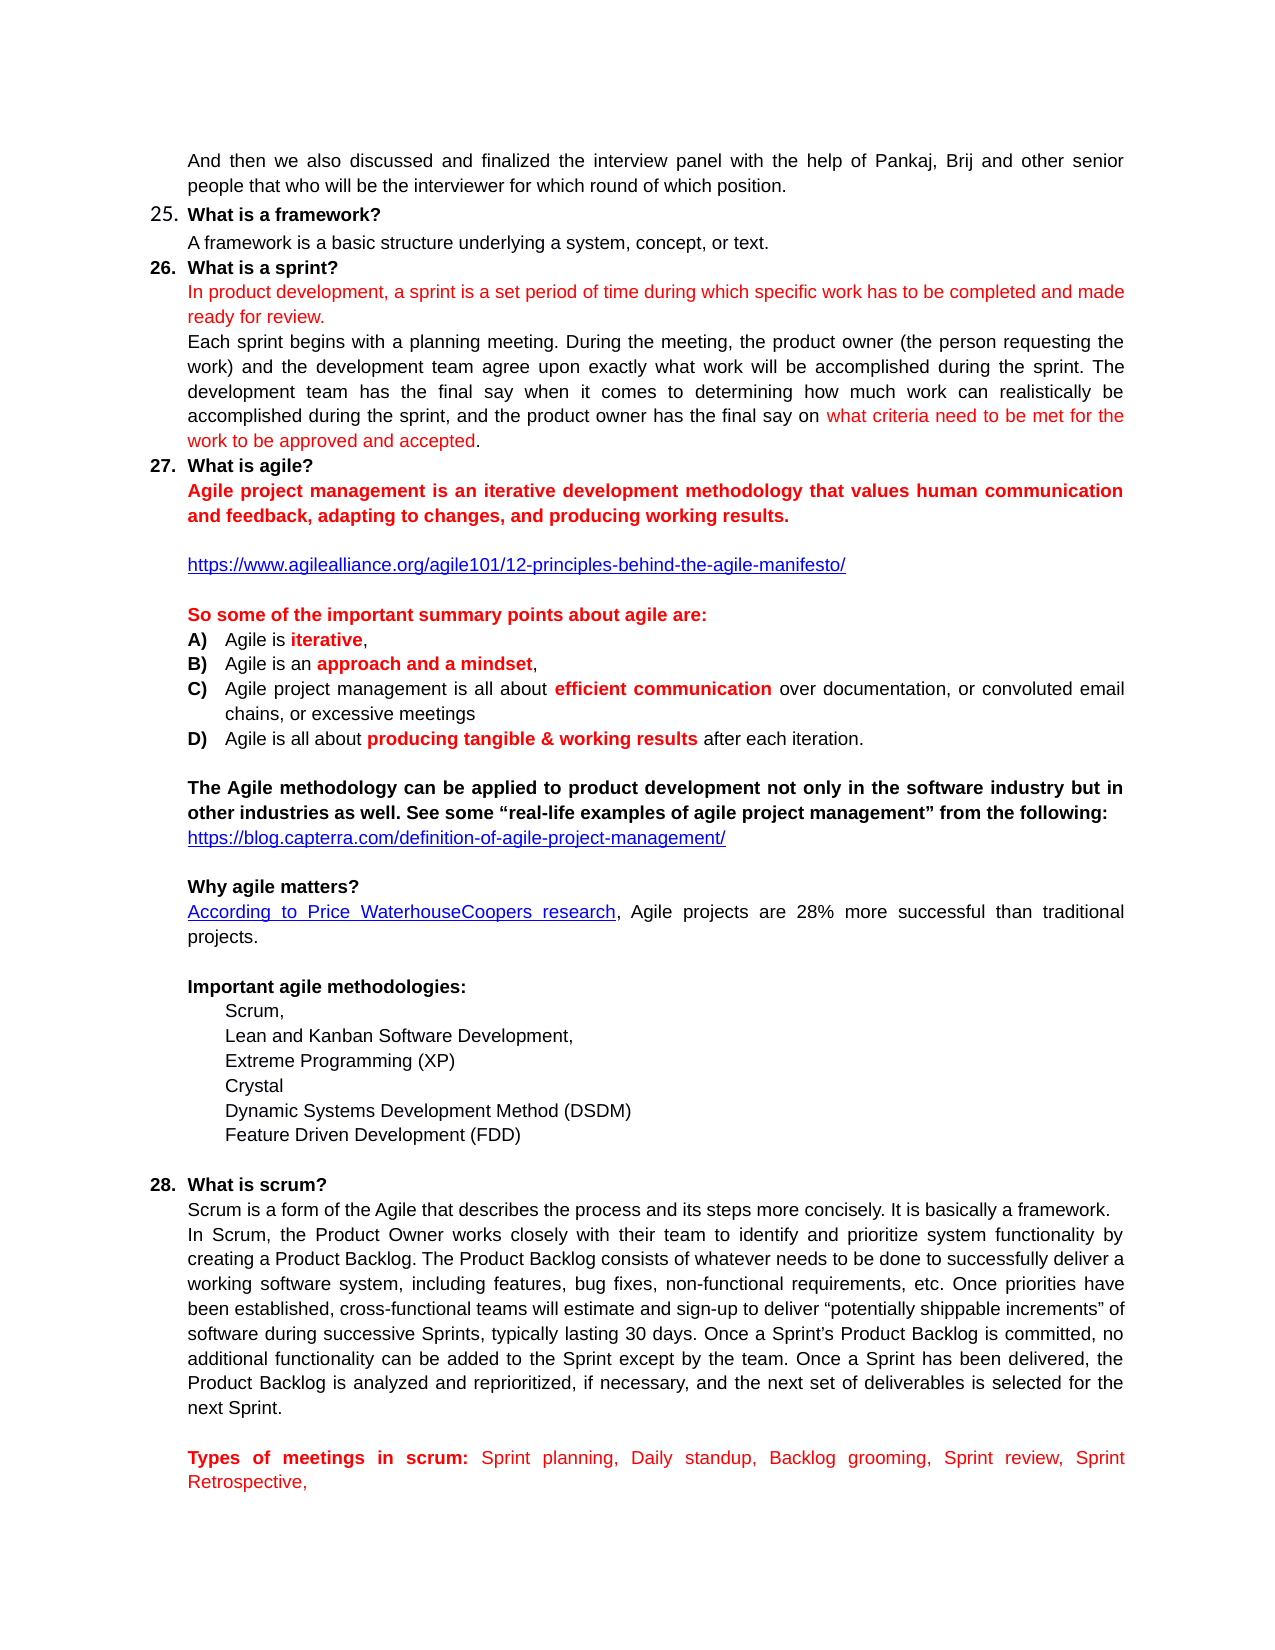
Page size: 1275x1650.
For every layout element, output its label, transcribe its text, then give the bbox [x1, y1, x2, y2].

list Dynamic Systems Development Method (DSDM) [187, 1099, 1125, 1121]
list Agile project management is an iterative development methodology that values human communication and feedback, adapting to changes, and producing working results. [150, 480, 1125, 526]
list Extreme Programming (XP) [187, 1050, 1125, 1071]
list Lean and Kanban Software Development, [187, 1025, 1125, 1047]
list Agile is iterative, [187, 628, 1125, 650]
list Scrum is a form of the Agile that describes the process and its steps more concisely. It is basically a framework. [150, 1199, 1125, 1220]
list So some of the important summary points about agile are: [150, 604, 1125, 625]
list A framework is a basic structure underlying a system, concept, or text. [150, 232, 1125, 253]
list In Scrum, the Product Owner works closely with their team to identify and prioritize system functionality by creating a Product Backlog. The Product Backlog consists of whatever needs to be done to successfully deliver a working software system, including features, bug fixes, non-functional requirements, etc. Once priorities have been established, cross-functional teams will estimate and sign-up to deliver “potentially shippable increments” of software during successive Sprints, typically lasting 30 days. Once a Sprint’s Product Backlog is committed, no additional functionality can be added to the Sprint except by the team. Once a Sprint has been delivered, the Product Backlog is analyzed and reprioritized, if necessary, and the next set of deliverables is selected for the next Sprint. [150, 1223, 1125, 1418]
list What is a sprint? [150, 257, 1125, 278]
list Why agile matters? [150, 876, 1125, 898]
list Scrum, [187, 1000, 1125, 1022]
list Feature Driven Development (FDD) [187, 1124, 1125, 1146]
list https://www.agilealliance.org/agile101/12-principles-behind-the-agile-manifesto/ [150, 554, 1125, 576]
list Agile is all about producing tangible & working results after each iteration. [187, 728, 1125, 749]
list Each sprint begins with a planning meeting. During the meeting, the product owner (the person requesting the work) and the development team agree upon exactly what work will be accomplished during the sprint. The development team has the final say when it comes to determining how much work can realistically be accomplished during the sprint, and the product owner has the final say on what criteria need to be met for the work to be approved and accepted. [150, 331, 1125, 452]
list What is scrum? [150, 1174, 1125, 1195]
list And then we also discussed and finalized the interview panel with the help of Pankaj, Brij and other senior people that who will be the interviewer for which round of which position. [150, 150, 1125, 196]
list https://blog.capterra.com/definition-of-agile-project-management/ [150, 827, 1125, 848]
list In product development, a sprint is a set period of time during which specific work has to be completed and made ready for review. [150, 281, 1125, 328]
list Crystal [187, 1075, 1125, 1096]
list Types of meetings in scrum: Sprint planning, Daily standup, Backlog grooming, Sprint review, Sprint Retrospective, [150, 1447, 1125, 1493]
list Agile project management is all about efficient communication over documentation, or convoluted email chains, or excessive meetings [187, 678, 1125, 724]
list What is agile? [150, 455, 1125, 476]
list According to Price WaterhouseCoopers research, Agile projects are 28% more successful than traditional projects. [150, 901, 1125, 947]
list The Agile methodology can be applied to product development not only in the software industry but in other industries as well. See some “real-life examples of agile project management” from the following: [150, 777, 1125, 823]
list Agile is an approach and a mindset, [187, 653, 1125, 675]
list Important agile methodologies: [150, 976, 1125, 997]
list What is a framework? [150, 199, 1125, 228]
